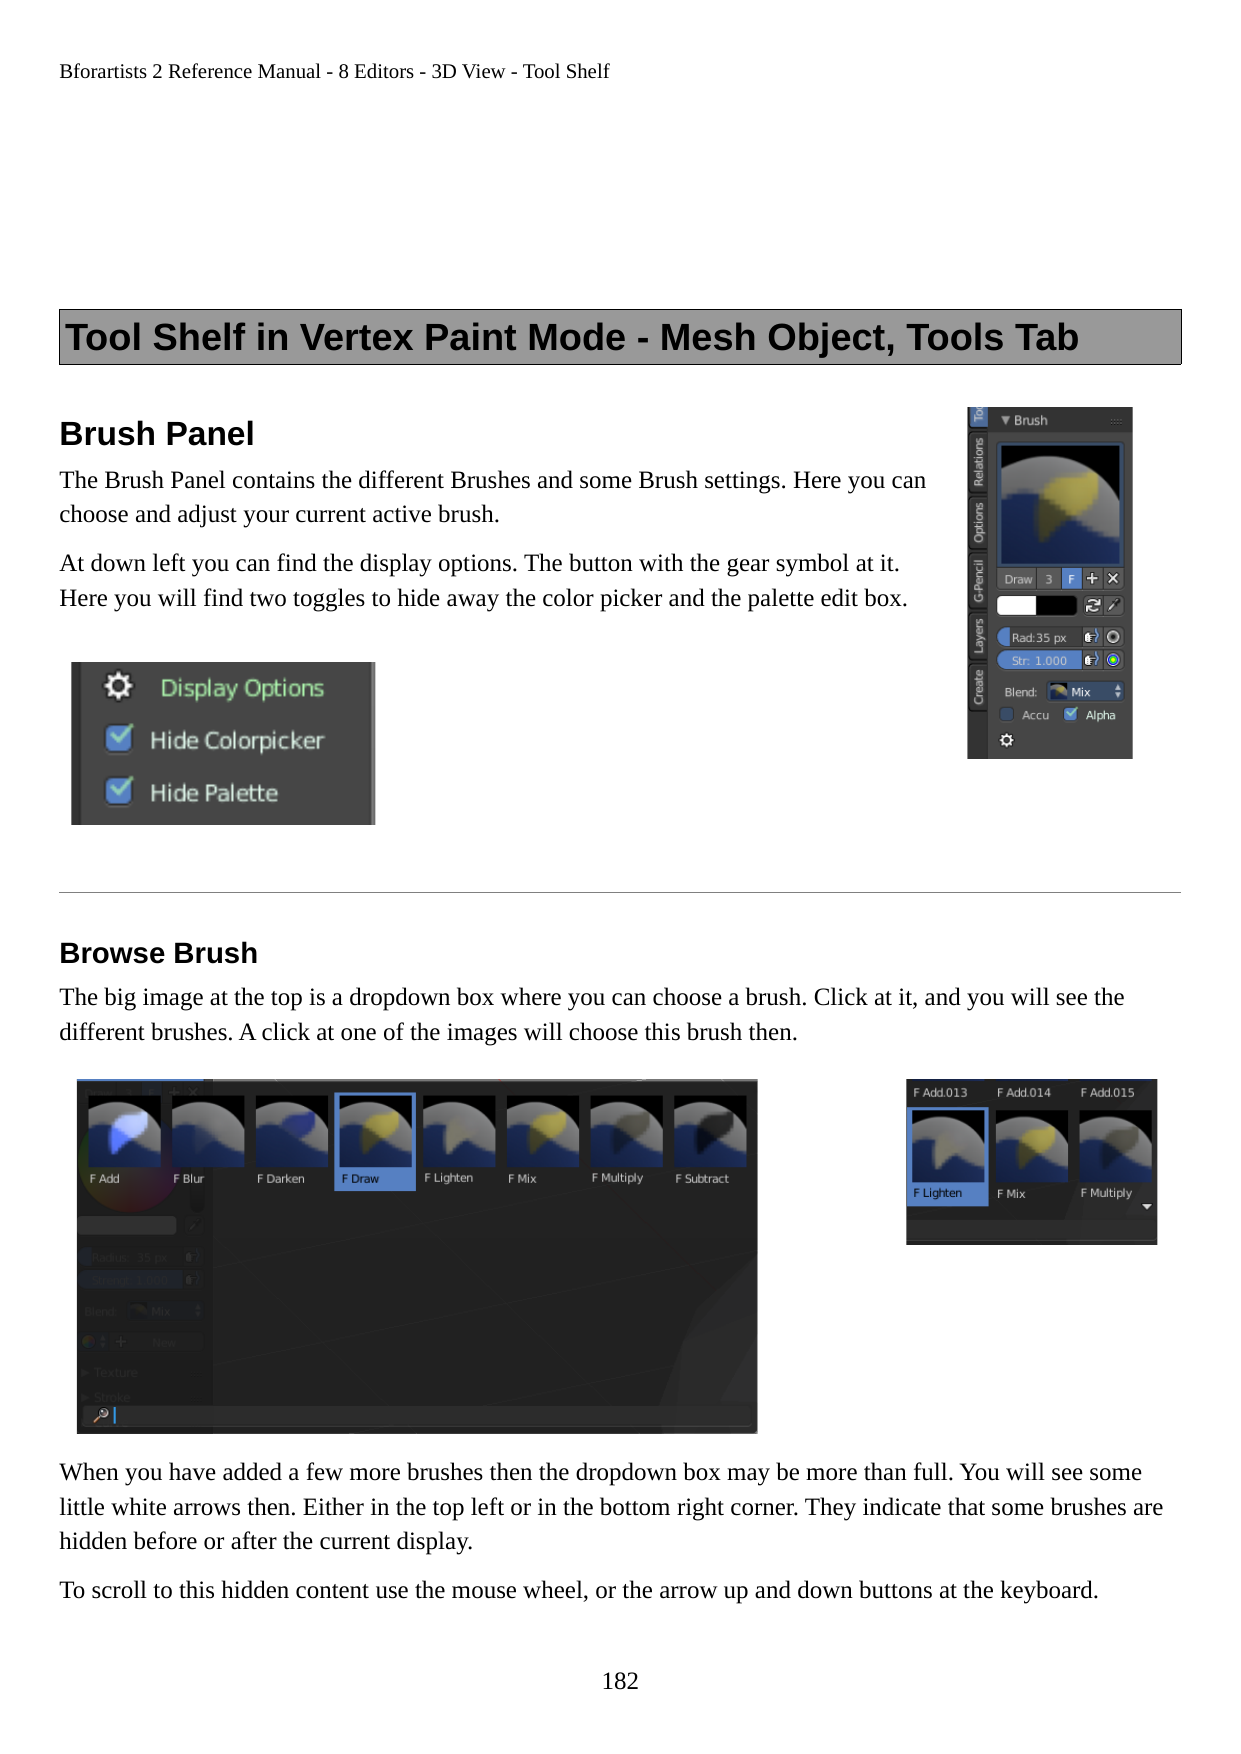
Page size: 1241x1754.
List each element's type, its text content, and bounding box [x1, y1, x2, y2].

table_header Tool Shelf in Vertex Paint Mode - Mesh Object, Tools Tab [60, 310, 1181, 364]
subtitle [1133, 414, 1181, 452]
subtitle Brush Panel [59, 414, 967, 452]
picture [906, 1079, 1158, 1245]
text [1133, 465, 1181, 528]
text At down left you can find the display options. The button with the gear symbol at it. Here you will find two toggles to hide away the color picker and the palette edit box. [59, 548, 967, 612]
picture [967, 407, 1133, 759]
text To scroll to this hidden content use the mouse wheel, or the arrow up and down buttons at the keyboard. [59, 1575, 1181, 1604]
text The Brush Panel contains the different Brushes and some Brush settings. Here you can choose and adjust your current active brush. [59, 465, 967, 528]
subtitle Browse Brush [59, 936, 1181, 970]
text When you have added a few more brushes then the dropdown box may be more than full. You will see some little white arrows then. Either in the top left or in the bottom right corner. They indicate that some brushes are hidden before or after the current display. [59, 1454, 1181, 1555]
picture [71, 662, 376, 825]
text The big image at the top is a dropdown box where you can choose a brush. Click at it, and you will see the different brushes. A click at one of the images will choose this brush then. [59, 982, 1181, 1046]
picture [76, 1079, 758, 1434]
